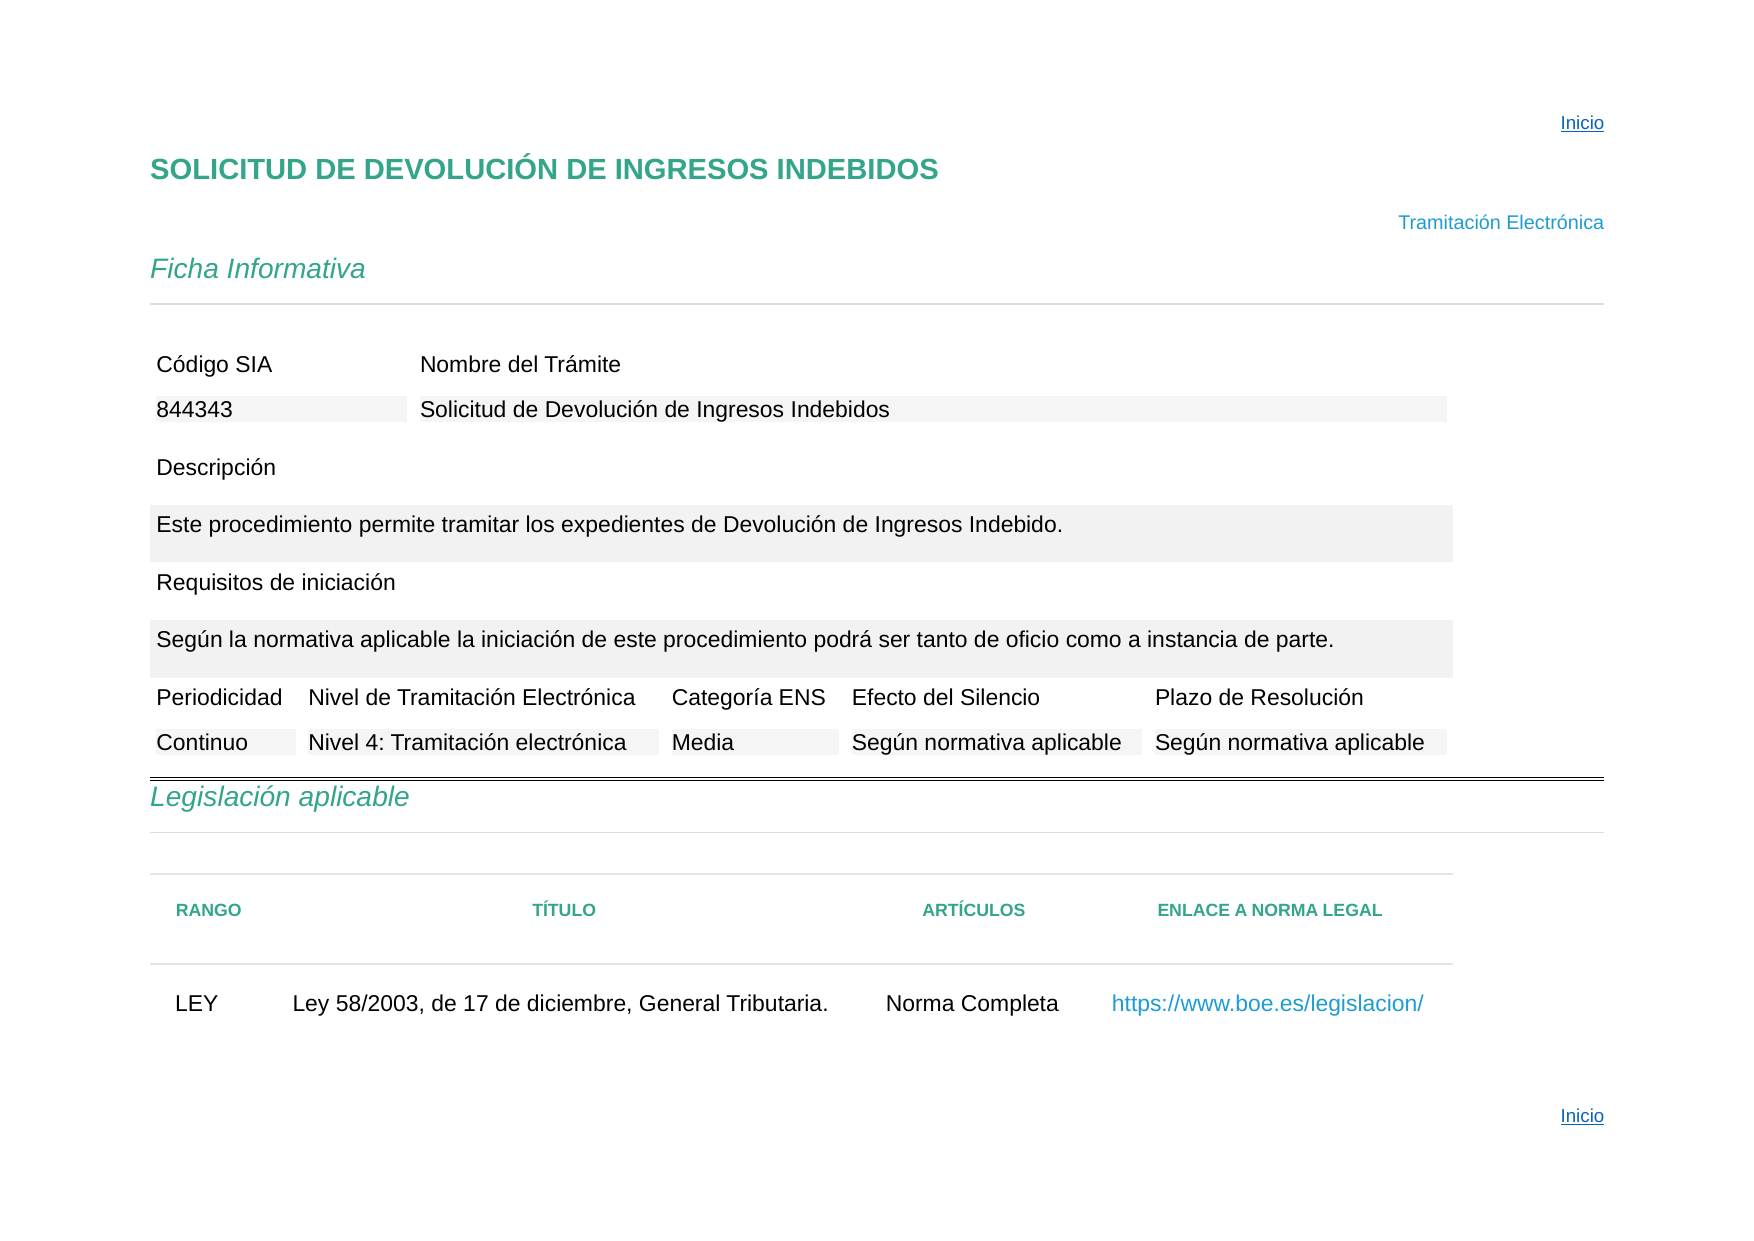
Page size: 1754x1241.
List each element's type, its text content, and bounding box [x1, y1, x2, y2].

text Inicio [150, 112, 1604, 134]
table_header Nombre del Trámite Solicitud de Devolución de Ingresos Indebidos [414, 345, 1453, 447]
table_cell Descripción [150, 447, 1453, 505]
table_header Periodicidad Continuo [150, 678, 302, 777]
table_cell LEY [150, 965, 267, 1060]
table_header Efecto del Silencio Según normativa aplicable [845, 678, 1148, 777]
table_header RANGO [150, 875, 267, 963]
table_cell Según la normativa aplicable la iniciación de este procedimiento podrá ser tanto de oficio como a instancia de parte. [150, 620, 1453, 678]
table_header TÍTULO [267, 875, 861, 963]
table_cell https://www.boe.es/legislacion/ [1087, 965, 1453, 1060]
table_header ENLACE A NORMA LEGAL [1087, 875, 1453, 963]
table_cell Este procedimiento permite tramitar los expedientes de Devolución de Ingresos Indebido. [150, 505, 1453, 562]
table_cell Norma Completa [861, 965, 1087, 1060]
subtitle Legislación aplicable [150, 781, 1604, 832]
subtitle Ficha Informativa [150, 252, 1604, 303]
table_header ARTÍCULOS [861, 875, 1087, 963]
table_header Plazo de Resolución Según normativa aplicable [1149, 678, 1453, 777]
table_header Código SIA 844343 [150, 345, 413, 447]
text Tramitación Electrónica [150, 211, 1604, 233]
table_header Nivel de Tramitación Electrónica Nivel 4: Tramitación electrónica [302, 678, 665, 777]
table_cell Requisitos de iniciación [150, 563, 1453, 620]
table_cell Ley 58/2003, de 17 de diciembre, General Tributaria. [267, 965, 861, 1060]
table_header Categoría ENS Media [665, 678, 845, 777]
subtitle SOLICITUD DE DEVOLUCIÓN DE INGRESOS INDEBIDOS [150, 152, 1604, 186]
text Inicio [150, 1105, 1604, 1127]
